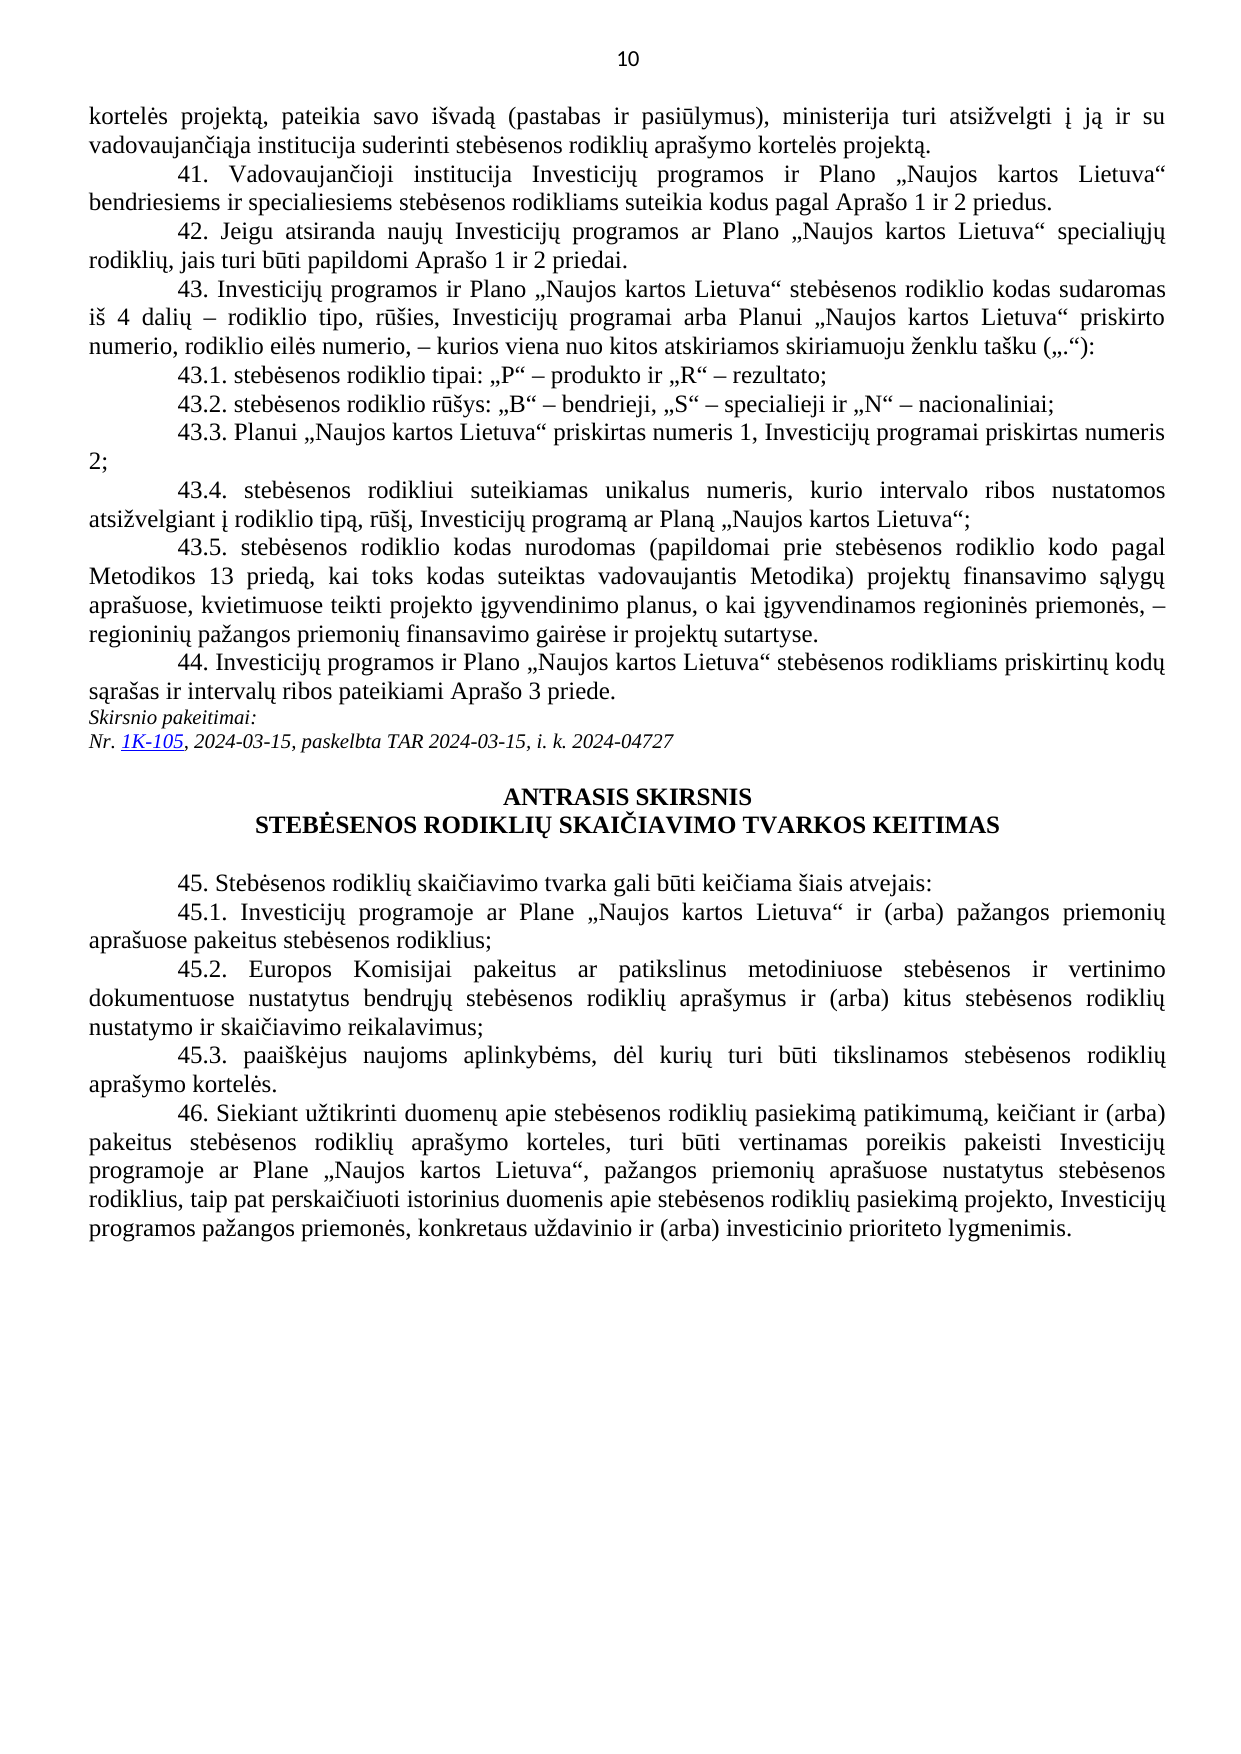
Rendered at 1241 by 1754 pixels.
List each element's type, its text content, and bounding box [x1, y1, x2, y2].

text 43.5. stebėsenos rodiklio kodas nurodomas (papildomai prie stebėsenos rodiklio kodo pagal Metodikos 13 priedą, kai toks kodas suteiktas vadovaujantis Metodika) projektų finansavimo sąlygų aprašuose, kvietimuose teikti projekto įgyvendinimo planus, o kai įgyvendinamos regioninės priemonės, – regioninių pažangos priemonių finansavimo gairėse ir projektų sutartyse. [89, 532, 1167, 647]
text STEBĖSENOS RODIKLIŲ SKAIČIAVIMO TVARKOS KEITIMAS [89, 811, 1167, 839]
text ANTRASIS SKIRSNIS [89, 782, 1167, 811]
text 45.2. Europos Komisijai pakeitus ar patikslinus metodiniuose stebėsenos ir vertinimo dokumentuose nustatytus bendrųjų stebėsenos rodiklių aprašymus ir (arba) kitus stebėsenos rodiklių nustatymo ir skaičiavimo reikalavimus; [89, 954, 1167, 1041]
text 44. Investicijų programos ir Plano „Naujos kartos Lietuva“ stebėsenos rodikliams priskirtinų kodų sąrašas ir intervalų ribos pateikiami Aprašo 3 priede. [89, 647, 1167, 705]
text 42. Jeigu atsiranda naujų Investicijų programos ar Plano „Naujos kartos Lietuva“ specialiųjų rodiklių, jais turi būti papildomi Aprašo 1 ir 2 priedai. [89, 216, 1167, 274]
text 43.1. stebėsenos rodiklio tipai: „P“ – produkto ir „R“ – rezultato; [89, 360, 1167, 389]
text kortelės projektą, pateikia savo išvadą (pastabas ir pasiūlymus), ministerija turi atsižvelgti į ją ir su vadovaujančiąja institucija suderinti stebėsenos rodiklių aprašymo kortelės projektą. [89, 101, 1167, 159]
text 43. Investicijų programos ir Plano „Naujos kartos Lietuva“ stebėsenos rodiklio kodas sudaromas iš 4 dalių – rodiklio tipo, rūšies, Investicijų programai arba Planui „Naujos kartos Lietuva“ priskirto numerio, rodiklio eilės numerio, – kurios viena nuo kitos atskiriamos skiriamuoju ženklu tašku („.“): [89, 274, 1167, 360]
text 41. Vadovaujančioji institucija Investicijų programos ir Plano „Naujos kartos Lietuva“ bendriesiems ir specialiesiems stebėsenos rodikliams suteikia kodus pagal Aprašo 1 ir 2 priedus. [89, 159, 1167, 216]
text 43.2. stebėsenos rodiklio rūšys: „B“ – bendrieji, „S“ – specialieji ir „N“ – nacionaliniai; [89, 389, 1167, 417]
text 43.3. Planui „Naujos kartos Lietuva“ priskirtas numeris 1, Investicijų programai priskirtas numeris 2; [89, 417, 1167, 475]
text 45. Stebėsenos rodiklių skaičiavimo tvarka gali būti keičiama šiais atvejais: [89, 868, 1167, 897]
text Skirsnio pakeitimai: [89, 705, 1167, 729]
text 43.4. stebėsenos rodikliui suteikiamas unikalus numeris, kurio intervalo ribos nustatomos atsižvelgiant į rodiklio tipą, rūšį, Investicijų programą ar Planą „Naujos kartos Lietuva“; [89, 475, 1167, 532]
text Nr. 1K-105, 2024-03-15, paskelbta TAR 2024-03-15, i. k. 2024-04727 [89, 729, 1167, 753]
text 45.3. paaiškėjus naujoms aplinkybėms, dėl kurių turi būti tikslinamos stebėsenos rodiklių aprašymo kortelės. [89, 1041, 1167, 1098]
text 46. Siekiant užtikrinti duomenų apie stebėsenos rodiklių pasiekimą patikimumą, keičiant ir (arba) pakeitus stebėsenos rodiklių aprašymo korteles, turi būti vertinamas poreikis pakeisti Investicijų programoje ar Plane „Naujos kartos Lietuva“, pažangos priemonių aprašuose nustatytus stebėsenos rodiklius, taip pat perskaičiuoti istorinius duomenis apie stebėsenos rodiklių pasiekimą projekto, Investicijų programos pažangos priemonės, konkretaus uždavinio ir (arba) investicinio prioriteto lygmenimis. [89, 1098, 1167, 1242]
text 45.1. Investicijų programoje ar Plane „Naujos kartos Lietuva“ ir (arba) pažangos priemonių aprašuose pakeitus stebėsenos rodiklius; [89, 897, 1167, 954]
